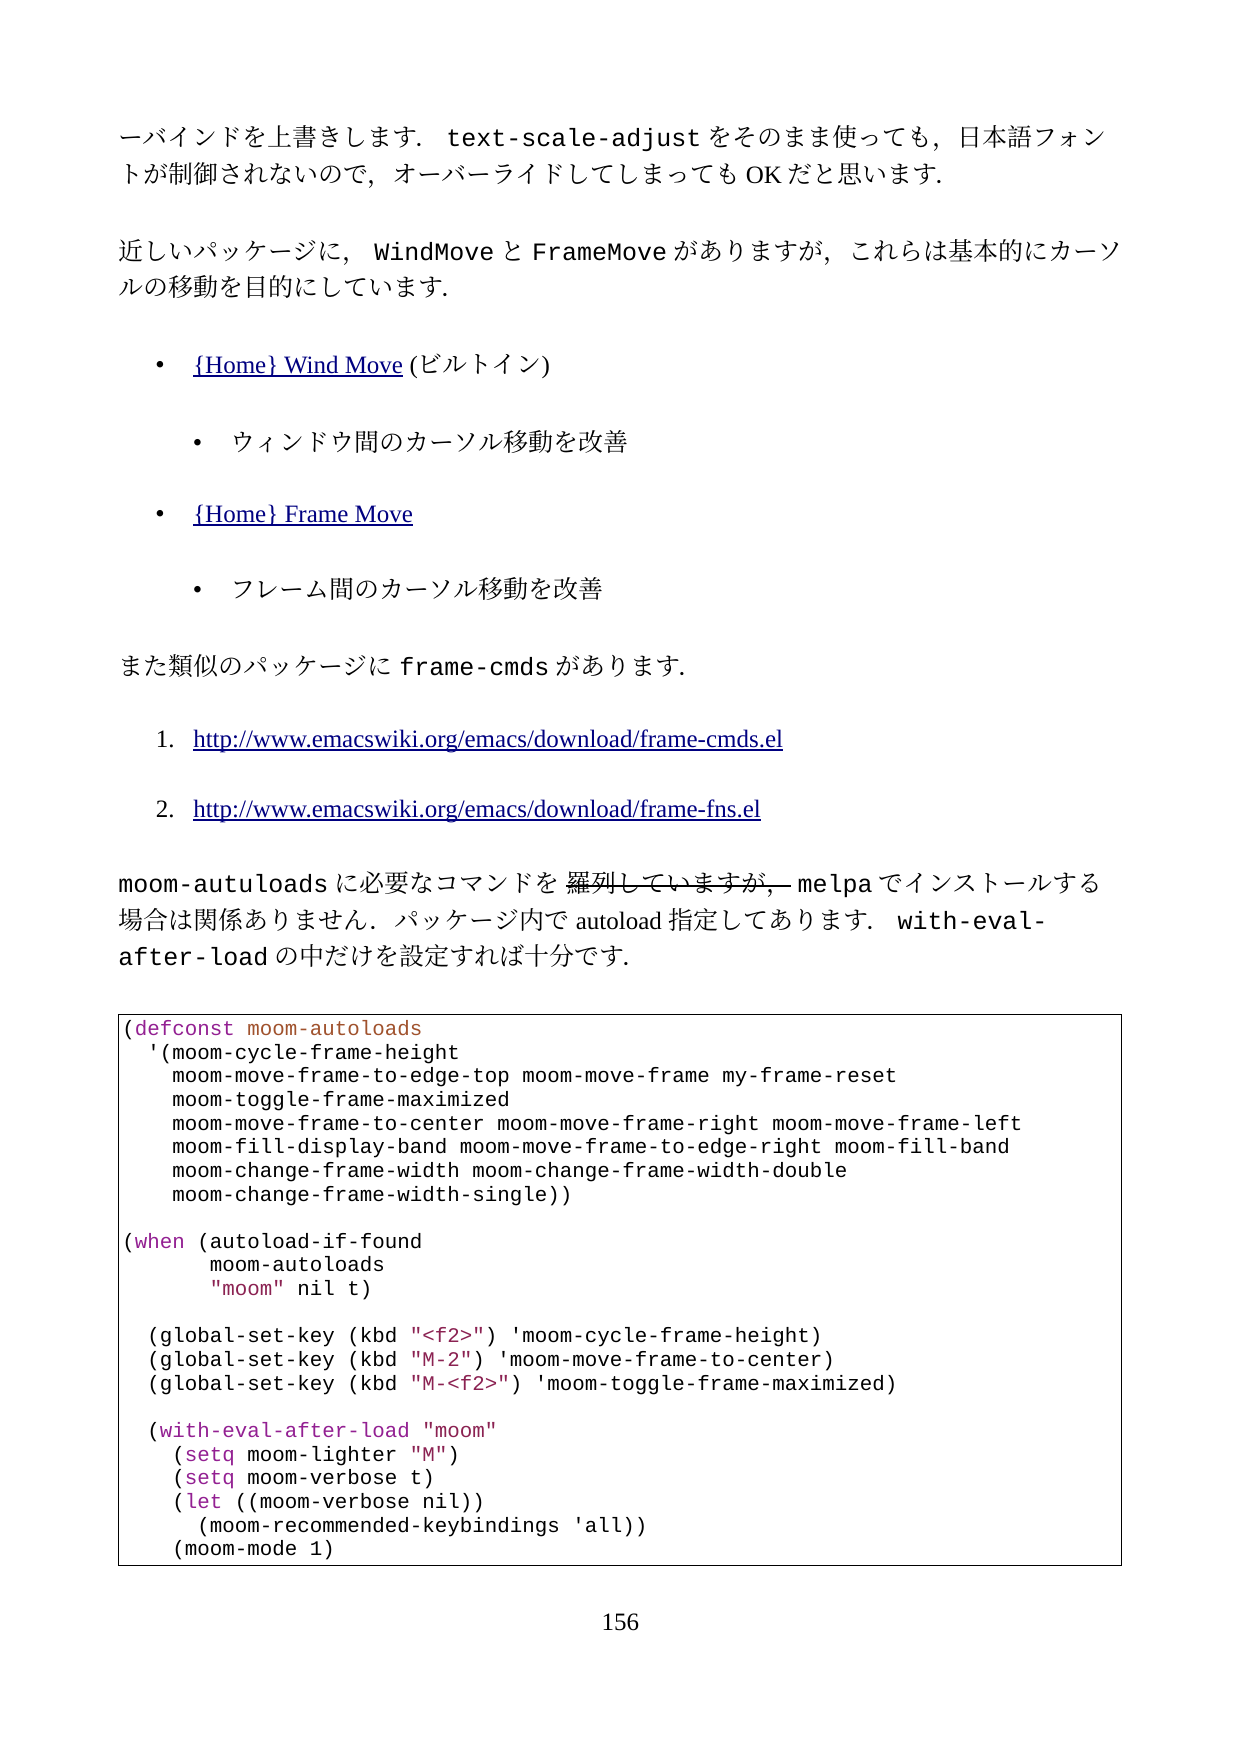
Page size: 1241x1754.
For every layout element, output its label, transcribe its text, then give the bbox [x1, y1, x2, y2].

text moom-change-frame-width-single)) [119, 1179, 1121, 1203]
text moom-autoloads [119, 1251, 1121, 1274]
list {Home} Frame Move [156, 499, 1122, 557]
text (setq moom-lighter "M") [119, 1440, 1121, 1463]
text 近しいパッケージに， WindMove と FrameMove がありますが，これらは基本的にカーソルの移動を目的にしています． [118, 232, 1122, 332]
text moom-move-frame-to-edge-top moom-move-frame my-frame-reset [119, 1061, 1121, 1085]
text moom-fill-display-band moom-move-frame-to-edge-right moom-fill-band [119, 1132, 1121, 1156]
text moom-move-frame-to-center moom-move-frame-right moom-move-frame-left [119, 1109, 1121, 1132]
text (defconst moom-autoloads [119, 1015, 1121, 1038]
text "moom" nil t) [119, 1274, 1121, 1298]
text (global-set-key (kbd "M-<f2>") 'moom-toggle-frame-maximized) [119, 1369, 1121, 1392]
list http://www.emacswiki.org/emacs/download/frame-cmds.el [156, 724, 1122, 782]
text (let ((moom-verbose nil)) [119, 1487, 1121, 1511]
list {Home} Wind Move (ビルトイン) [156, 345, 1122, 410]
text (setq moom-verbose t) [119, 1463, 1121, 1487]
text moom-toggle-frame-maximized [119, 1085, 1121, 1109]
text (when (autoload-if-found [119, 1227, 1121, 1251]
list ウィンドウ間のカーソル移動を改善 [193, 422, 1122, 487]
text (with-eval-after-load "moom" [119, 1416, 1121, 1440]
text moom-change-frame-width moom-change-frame-width-double [119, 1156, 1121, 1179]
text ーバインドを上書きします． text-scale-adjust をそのまま使っても，日本語フォントが制御されないので，オーバーライドしてしまってもOKだと思います． [118, 118, 1122, 219]
text moom-autuloads に必要なコマンドを 羅列していますが， melpa でインストールする場合は関係ありません．パッケージ内で autoload 指定してあります． with-eval-after-load の中だけを設定すれば十分です． [118, 864, 1122, 1002]
text (moom-mode 1) [119, 1534, 1121, 1565]
text (global-set-key (kbd "M-2") 'moom-move-frame-to-center) [119, 1345, 1121, 1369]
text '(moom-cycle-frame-height [119, 1038, 1121, 1061]
text (moom-recommended-keybindings 'all)) [119, 1511, 1121, 1534]
list フレーム間のカーソル移動を改善 [193, 569, 1122, 634]
list http://www.emacswiki.org/emacs/download/frame-fns.el [156, 794, 1122, 852]
text (global-set-key (kbd "<f2>") 'moom-cycle-frame-height) [119, 1321, 1121, 1345]
text また類似のパッケージに frame-cmds があります． [118, 647, 1122, 712]
